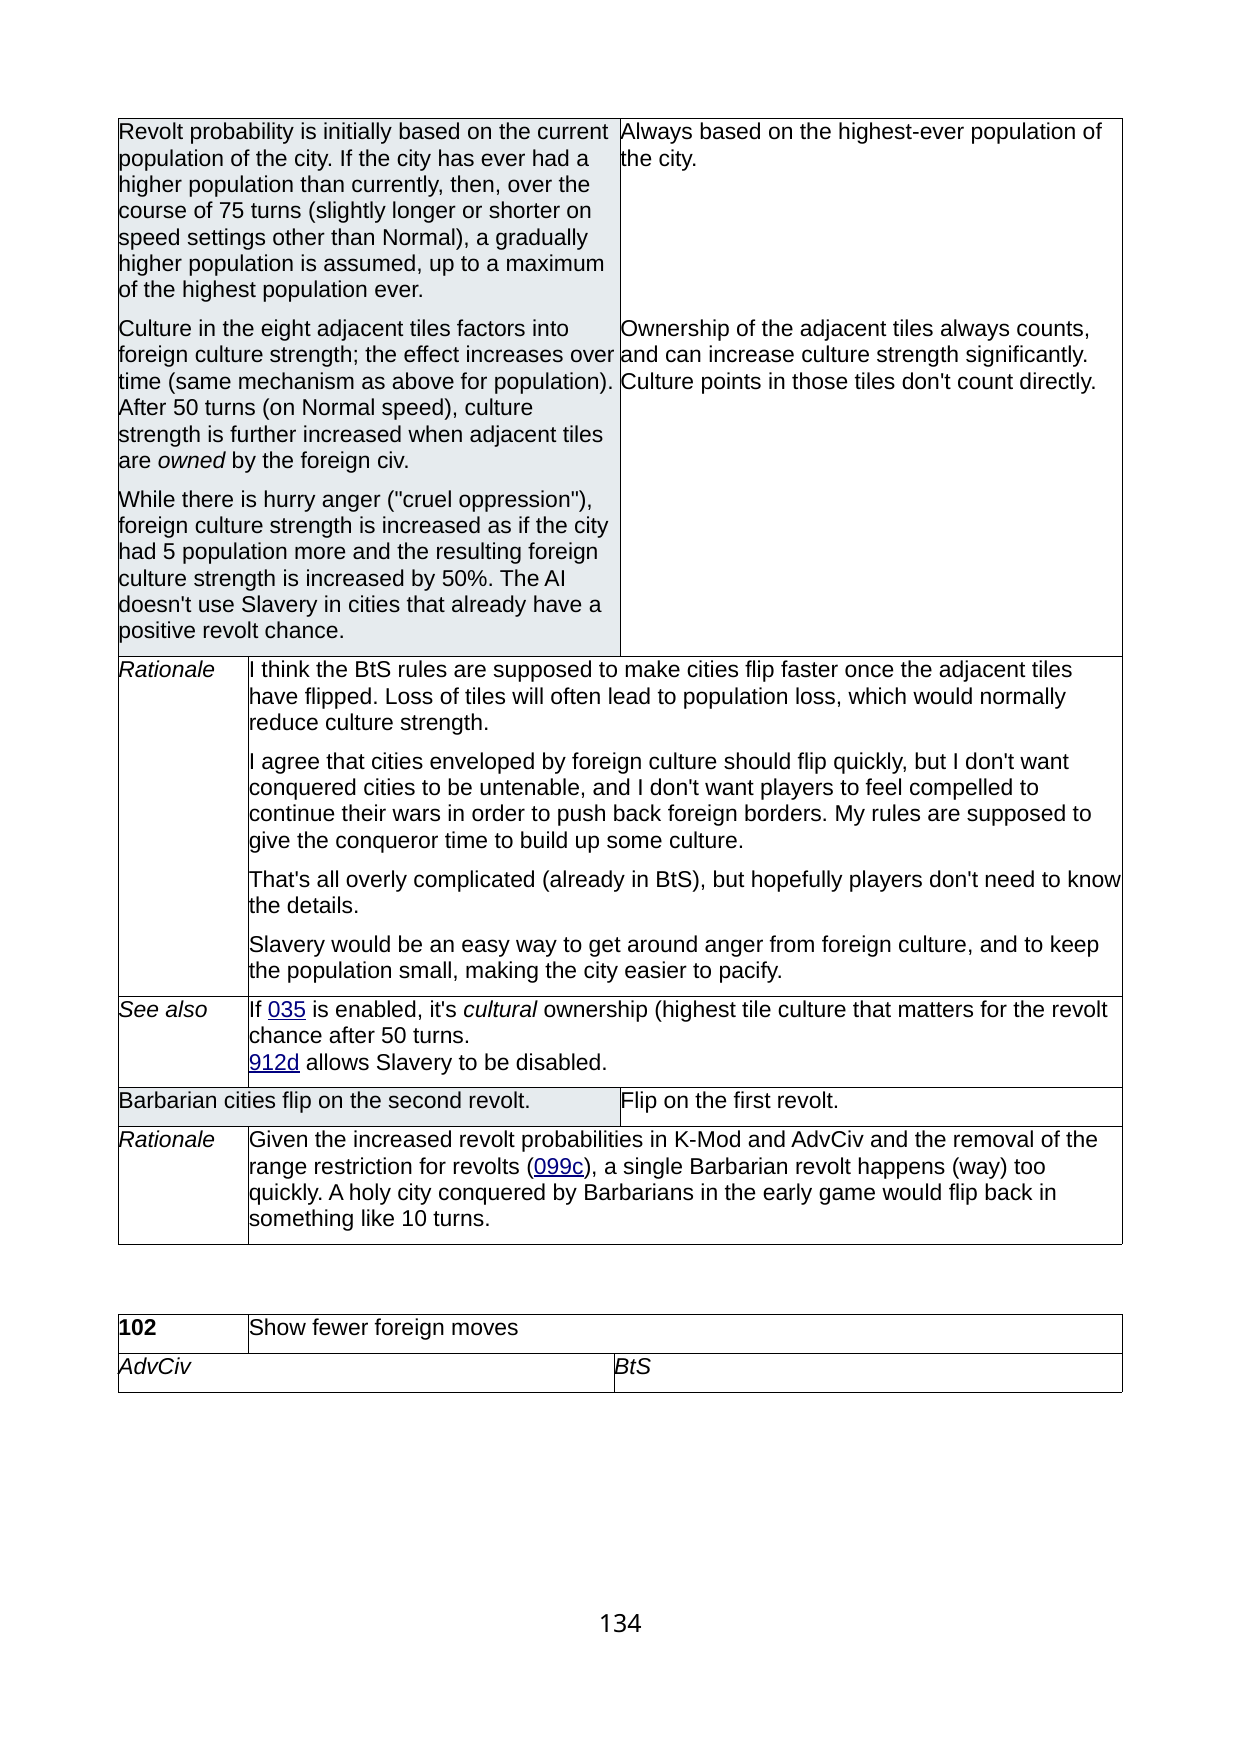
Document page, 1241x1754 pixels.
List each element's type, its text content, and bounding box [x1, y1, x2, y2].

table_cell Barbarian cities flip on the second revolt. [119, 1088, 620, 1126]
table_header 102 [119, 1315, 248, 1353]
table_header Show fewer foreign moves [249, 1315, 1122, 1353]
table_cell BtS [615, 1354, 1122, 1392]
table_cell If 035 is enabled, it's cultural ownership (highest tile culture that matters for the revolt chance after 50 turns. 912d allows Slavery to be disabled. [249, 997, 1122, 1087]
table_cell Rationale [119, 1127, 248, 1244]
table_cell Given the increased revolt probabilities in K-Mod and AdvCiv and the removal of the range restriction for revolts (099c), a single Barbarian revolt happens (way) too quickly. A holy city conquered by Barbarians in the early game would flip back in something like 10 turns. [249, 1127, 1122, 1244]
table_cell Rationale [119, 657, 248, 996]
table_cell AdvCiv [119, 1354, 614, 1392]
table_cell Always based on the highest-ever population of the city. Ownership of the adjacent tiles always counts, and can increase culture strength significantly. Culture points in those tiles don't count directly. [621, 119, 1122, 656]
table_cell I think the BtS rules are supposed to make cities flip faster once the adjacent tiles have flipped. Loss of tiles will often lead to population loss, which would normally reduce culture strength. I agree that cities enveloped by foreign culture should flip quickly, but I don't want conquered cities to be untenable, and I don't want players to feel compelled to continue their wars in order to push back foreign borders. My rules are supposed to give the conqueror time to build up some culture. That's all overly complicated (already in BtS), but hopefully players don't need to know the details. Slavery would be an easy way to get around anger from foreign culture, and to keep the population small, making the city easier to pacify. [249, 657, 1122, 996]
table_cell See also [119, 997, 248, 1087]
table_cell Revolt probability is initially based on the current population of the city. If the city has ever had a higher population than currently, then, over the course of 75 turns (slightly longer or shorter on speed settings other than Normal), a gradually higher population is assumed, up to a maximum of the highest population ever. Culture in the eight adjacent tiles factors into foreign culture strength; the effect increases over time (same mechanism as above for population). After 50 turns (on Normal speed), culture strength is further increased when adjacent tiles are owned by the foreign civ. While there is hurry anger ("cruel oppression"), foreign culture strength is increased as if the city had 5 population more and the resulting foreign culture strength is increased by 50%. The AI doesn't use Slavery in cities that already have a positive revolt chance. [119, 119, 620, 656]
table_cell Flip on the first revolt. [621, 1088, 1122, 1126]
